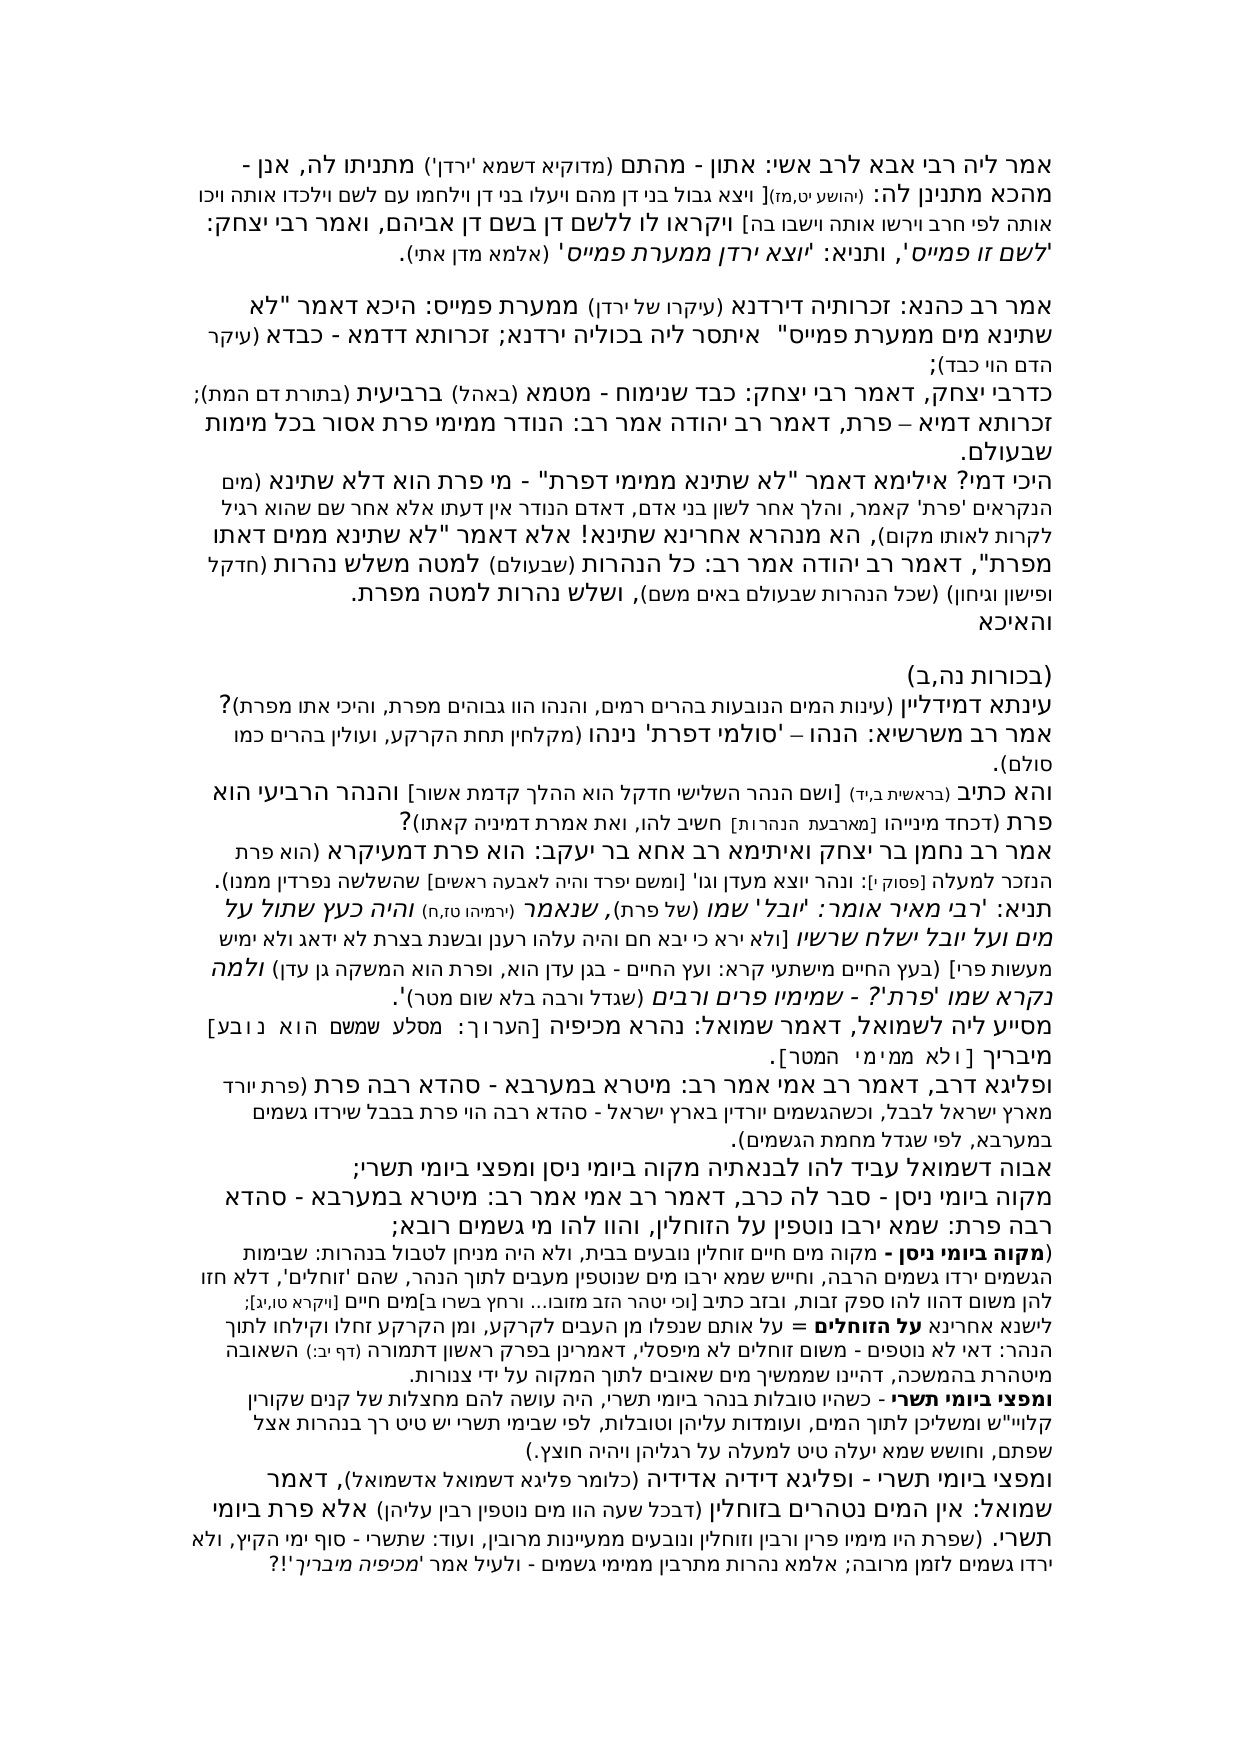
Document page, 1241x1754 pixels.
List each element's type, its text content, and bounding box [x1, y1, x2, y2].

text מסייע ליה לשמואל, דאמר שמואל: נהרא מכיפיה [הערוך: מסלע שמשם הוא נובע] מיבריך [ולא ממימי המטר]. [187, 1011, 1053, 1070]
text כדרבי יצחק, דאמר רבי יצחק: כבד שנימוח - מטמא (באהל) ברביעית (בתורת דם המת); [187, 379, 1053, 408]
text (בכורות נה,ב) [187, 661, 1053, 690]
text אמר רב נחמן בר יצחק ואיתימא רב אחא בר יעקב: הוא פרת דמעיקרא (הוא פרת הנזכר למעלה [פסוק י]: ונהר יוצא מעדן וגו' [ומשם יפרד והיה לאבעה ראשים] שהשלשה נפרדין ממנו). [187, 836, 1053, 894]
text אמר ליה רבי אבא לרב אשי: אתון - מהתם (מדוקיא דשמא 'ירדן') מתניתו לה, אנן - מהכא מתנינן לה: (יהושע יט,מז)[ ויצא גבול בני דן מהם ויעלו בני דן וילחמו עם לשם וילכדו אותה ויכו אותה לפי חרב וירשו אותה וישבו בה] ויקראו לו ללשם דן בשם דן אביהם, ואמר רבי יצחק: 'לשם זו פמייס', ותניא: 'יוצא ירדן ממערת פמייס' (אלמא מדן אתי). [187, 150, 1053, 267]
text ומפצי ביומי תשרי - כשהיו טובלות בנהר ביומי תשרי, היה עושה להם מחצלות של קנים שקורין קלויי"ש ומשליכן לתוך המים, ועומדות עליהן וטובלות, לפי שבימי תשרי יש טיט רך בנהרות אצל שפתם, וחושש שמא יעלה טיט למעלה על רגליהן ויהיה חוצץ.) [187, 1387, 1053, 1465]
text אמר רב כהנא: זכרותיה דירדנא (עיקרו של ירדן) ממערת פמייס: היכא דאמר "לא שתינא מים ממערת פמייס" איתסר ליה בכוליה ירדנא; זכרותא דדמא - כבדא (עיקר הדם הוי כבד); [187, 291, 1053, 379]
text ומפצי ביומי תשרי - ופליגא דידיה אדידיה (כלומר פליגא דשמואל אדשמואל), דאמר שמואל: אין המים נטהרים בזוחלין (דבכל שעה הוו מים נוטפין רבין עליהן) אלא פרת ביומי תשרי. (שפרת היו מימיו פרין ורבין וזוחלין ונובעים ממעיינות מרובין, ועוד: שתשרי - סוף ימי הקיץ, ולא ירדו גשמים לזמן מרובה; אלמא נהרות מתרבין ממימי גשמים - ולעיל אמר 'מכיפיה מיבריך'!? [187, 1465, 1053, 1577]
text ופליגא דרב, דאמר רב אמי אמר רב: מיטרא במערבא - סהדא רבה פרת (פרת יורד מארץ ישראל לבבל, וכשהגשמים יורדין בארץ ישראל - סהדא רבה הוי פרת בבבל שירדו גשמים במערבא, לפי שגדל מחמת הגשמים). [187, 1070, 1053, 1153]
text אמר רב משרשיא: הנהו – 'סולמי דפרת' נינהו (מקלחין תחת הקרקע, ועולין בהרים כמו סולם). [187, 719, 1053, 778]
text מקוה ביומי ניסן - סבר לה כרב, דאמר רב אמי אמר רב: מיטרא במערבא - סהדא רבה פרת: שמא ירבו נוטפין על הזוחלין, והוו להו מי גשמים רובא; [187, 1182, 1053, 1241]
text אבוה דשמואל עביד להו לבנאתיה מקוה ביומי ניסן ומפצי ביומי תשרי; [187, 1153, 1053, 1182]
text עינתא דמידליין (עינות המים הנובעות בהרים רמים, והנהו הוו גבוהים מפרת, והיכי אתו מפרת)? [187, 690, 1053, 719]
text והאיכא [187, 608, 1053, 637]
text תניא: 'רבי מאיר אומר: 'יובל' שמו (של פרת), שנאמר (ירמיהו טז,ח) והיה כעץ שתול על מים ועל יובל ישלח שרשיו [ולא ירא כי יבא חם והיה עלהו רענן ובשנת בצרת לא ידאג ולא ימיש מעשות פרי] (בעץ החיים מישתעי קרא: ועץ החיים - בגן עדן הוא, ופרת הוא המשקה גן עדן) ולמה נקרא שמו 'פרת'? - שמימיו פרים ורבים (שגדל ורבה בלא שום מטר)'. [187, 894, 1053, 1011]
text היכי דמי? אילימא דאמר "לא שתינא ממימי דפרת" - מי פרת הוא דלא שתינא (מים הנקראים 'פרת' קאמר, והלך אחר לשון בני אדם, דאדם הנודר אין דעתו אלא אחר שם שהוא רגיל לקרות לאותו מקום), הא מנהרא אחרינא שתינא! אלא דאמר "לא שתינא ממים דאתו מפרת", דאמר רב יהודה אמר רב: כל הנהרות (שבעולם) למטה משלש נהרות (חדקל ופישון וגיחון) (שכל הנהרות שבעולם באים משם), ושלש נהרות למטה מפרת. [187, 466, 1053, 608]
text והא כתיב (בראשית ב,יד) [ושם הנהר השלישי חדקל הוא ההלך קדמת אשור] והנהר הרביעי הוא פרת (דכחד מינייהו [מארבעת הנהרות] חשיב להו, ואת אמרת דמיניה קאתו)? [187, 778, 1053, 836]
text (מקוה ביומי ניסן - מקוה מים חיים זוחלין נובעים בבית, ולא היה מניחן לטבול בנהרות: שבימות הגשמים ירדו גשמים הרבה, וחייש שמא ירבו מים שנוטפין מעבים לתוך הנהר, שהם 'זוחלים', דלא חזו להן משום דהוו להו ספק זבות, ובזב כתיב [וכי יטהר הזב מזובו... ורחץ בשרו ב]מים חיים [ויקרא טו,יג]; לישנא אחרינא על הזוחלים = על אותם שנפלו מן העבים לקרקע, ומן הקרקע זחלו וקילחו לתוך הנהר: דאי לא נוטפים - משום זוחלים לא מיפסלי, דאמרינן בפרק ראשון דתמורה (דף יב:) השאובה מיטהרת בהמשכה, דהיינו שממשיך מים שאובים לתוך המקוה על ידי צנורות. [187, 1241, 1053, 1387]
text זכרותא דמיא – פרת, דאמר רב יהודה אמר רב: הנודר ממימי פרת אסור בכל מימות שבעולם. [187, 408, 1053, 466]
